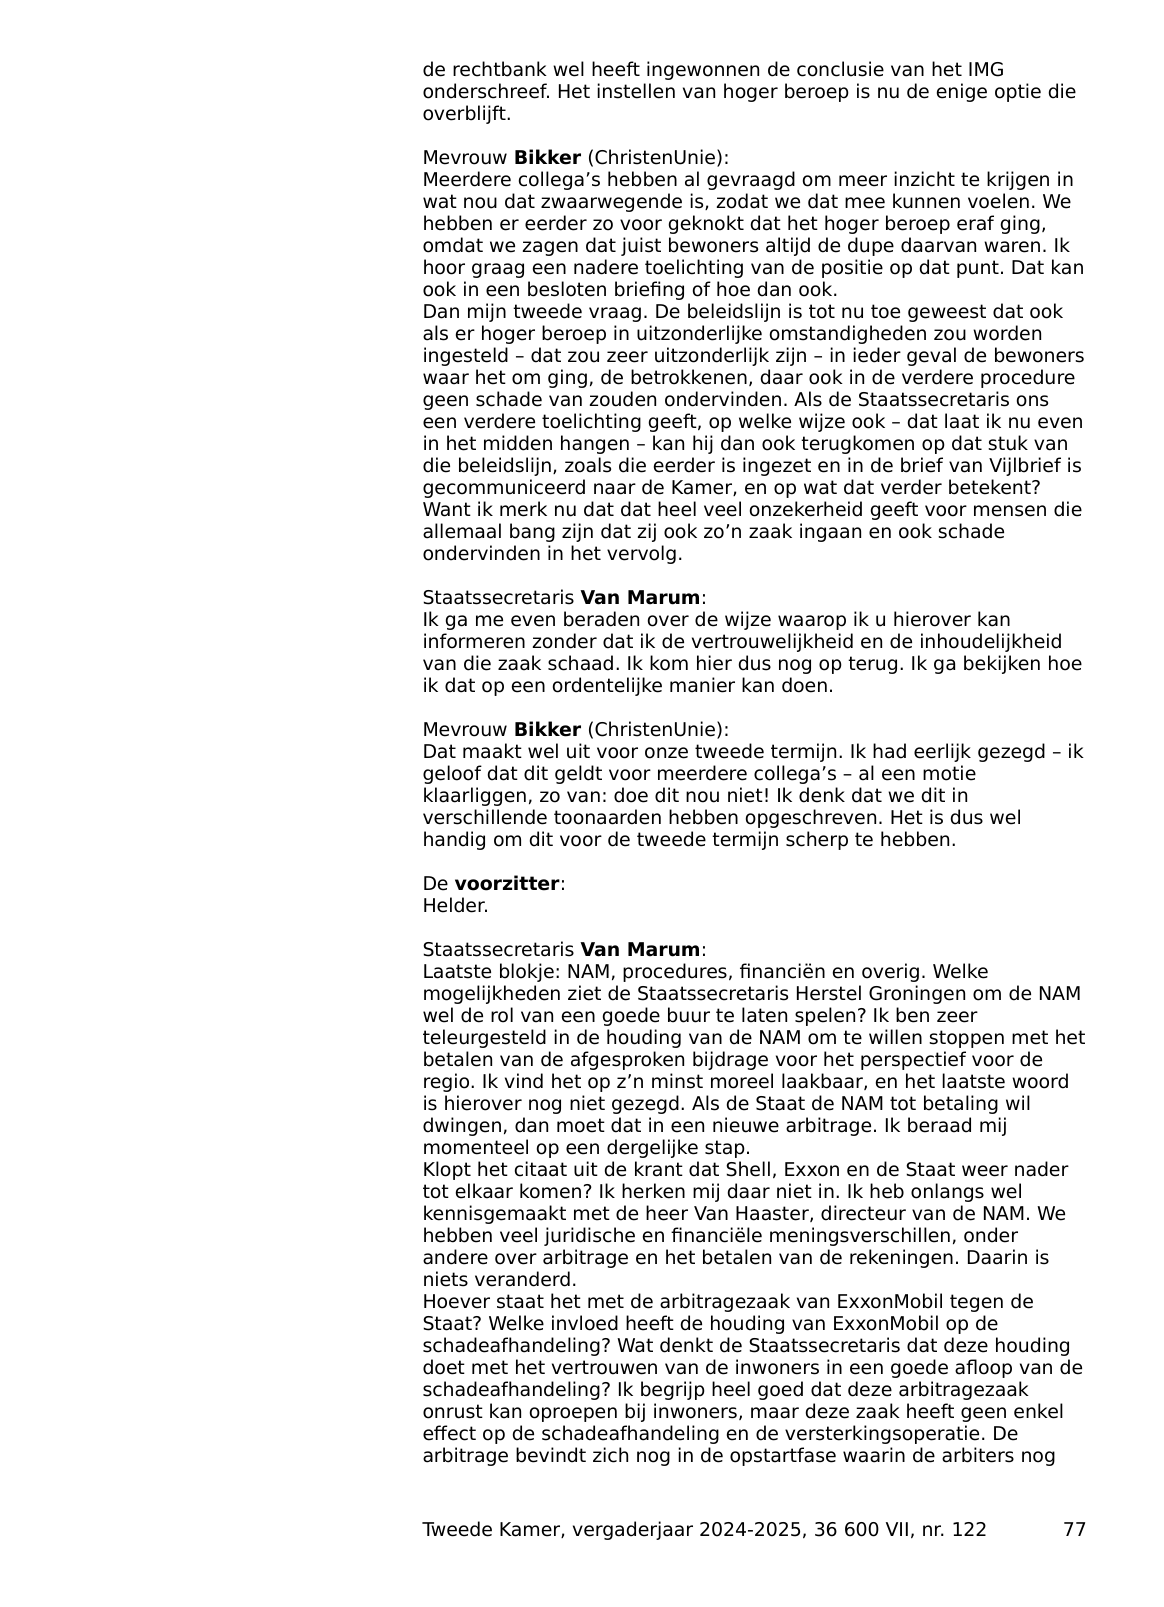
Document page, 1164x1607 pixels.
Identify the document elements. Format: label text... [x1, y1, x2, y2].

text Mevrouw Bikker (ChristenUnie): [422, 719, 1087, 741]
text Laatste blokje: NAM, procedures, financiën en overig. Welke mogelijkheden ziet de Staatssecretaris Herstel Groningen om de NAM wel de rol van een goede buur te laten spelen? Ik ben zeer teleurgesteld in de houding van de NAM om te willen stoppen met het betalen van de afgesproken bijdrage voor het perspectief voor de regio. Ik vind het op z’n minst moreel laakbaar, en het laatste woord is hierover nog niet gezegd. Als de Staat de NAM tot betaling wil dwingen, dan moet dat in een nieuwe arbitrage. Ik beraad mij momenteel op een dergelijke stap. [422, 961, 1087, 1159]
text Ik ga me even beraden over de wijze waarop ik u hierover kan informeren zonder dat ik de vertrouwelijkheid en de inhoudelijkheid van die zaak schaad. Ik kom hier dus nog op terug. Ik ga bekijken hoe ik dat op een ordentelijke manier kan doen. [422, 609, 1087, 697]
text Staatssecretaris Van Marum: [422, 587, 1087, 609]
text De voorzitter: [422, 873, 1087, 895]
text de rechtbank wel heeft ingewonnen de conclusie van het IMG onderschreef. Het instellen van hoger beroep is nu de enige optie die overblijft. [422, 59, 1087, 125]
text Dat maakt wel uit voor onze tweede termijn. Ik had eerlijk gezegd – ik geloof dat dit geldt voor meerdere collega’s – al een motie klaarliggen, zo van: doe dit nou niet! Ik denk dat we dit in verschillende toonaarden hebben opgeschreven. Het is dus wel handig om dit voor de tweede termijn scherp te hebben. [422, 741, 1087, 851]
text Mevrouw Bikker (ChristenUnie): [422, 147, 1087, 169]
text Staatssecretaris Van Marum: [422, 939, 1087, 961]
text Dan mijn tweede vraag. De beleidslijn is tot nu toe geweest dat ook als er hoger beroep in uitzonderlijke omstandigheden zou worden ingesteld – dat zou zeer uitzonderlijk zijn – in ieder geval de bewoners waar het om ging, de betrokkenen, daar ook in de verdere procedure geen schade van zouden ondervinden. Als de Staatssecretaris ons een verdere toelichting geeft, op welke wijze ook – dat laat ik nu even in het midden hangen – kan hij dan ook terugkomen op dat stuk van die beleidslijn, zoals die eerder is ingezet en in de brief van Vijlbrief is gecommuniceerd naar de Kamer, en op wat dat verder betekent? Want ik merk nu dat dat heel veel onzekerheid geeft voor mensen die allemaal bang zijn dat zij ook zo’n zaak ingaan en ook schade ondervinden in het vervolg. [422, 301, 1087, 565]
text Klopt het citaat uit de krant dat Shell, Exxon en de Staat weer nader tot elkaar komen? Ik herken mij daar niet in. Ik heb onlangs wel kennisgemaakt met de heer Van Haaster, directeur van de NAM. We hebben veel juridische en financiële meningsverschillen, onder andere over arbitrage en het betalen van de rekeningen. Daarin is niets veranderd. [422, 1159, 1087, 1291]
text Meerdere collega’s hebben al gevraagd om meer inzicht te krijgen in wat nou dat zwaarwegende is, zodat we dat mee kunnen voelen. We hebben er eerder zo voor geknokt dat het hoger beroep eraf ging, omdat we zagen dat juist bewoners altijd de dupe daarvan waren. Ik hoor graag een nadere toelichting van de positie op dat punt. Dat kan ook in een besloten briefing of hoe dan ook. [422, 169, 1087, 301]
text Hoever staat het met de arbitragezaak van ExxonMobil tegen de Staat? Welke invloed heeft de houding van ExxonMobil op de schadeafhandeling? Wat denkt de Staatssecretaris dat deze houding doet met het vertrouwen van de inwoners in een goede afloop van de schadeafhandeling? Ik begrijp heel goed dat deze arbitragezaak onrust kan oproepen bij inwoners, maar deze zaak heeft geen enkel effect op de schadeafhandeling en de versterkingsoperatie. De arbitrage bevindt zich nog in de opstartfase waarin de arbiters nog [422, 1291, 1087, 1467]
text Helder. [422, 895, 1087, 917]
